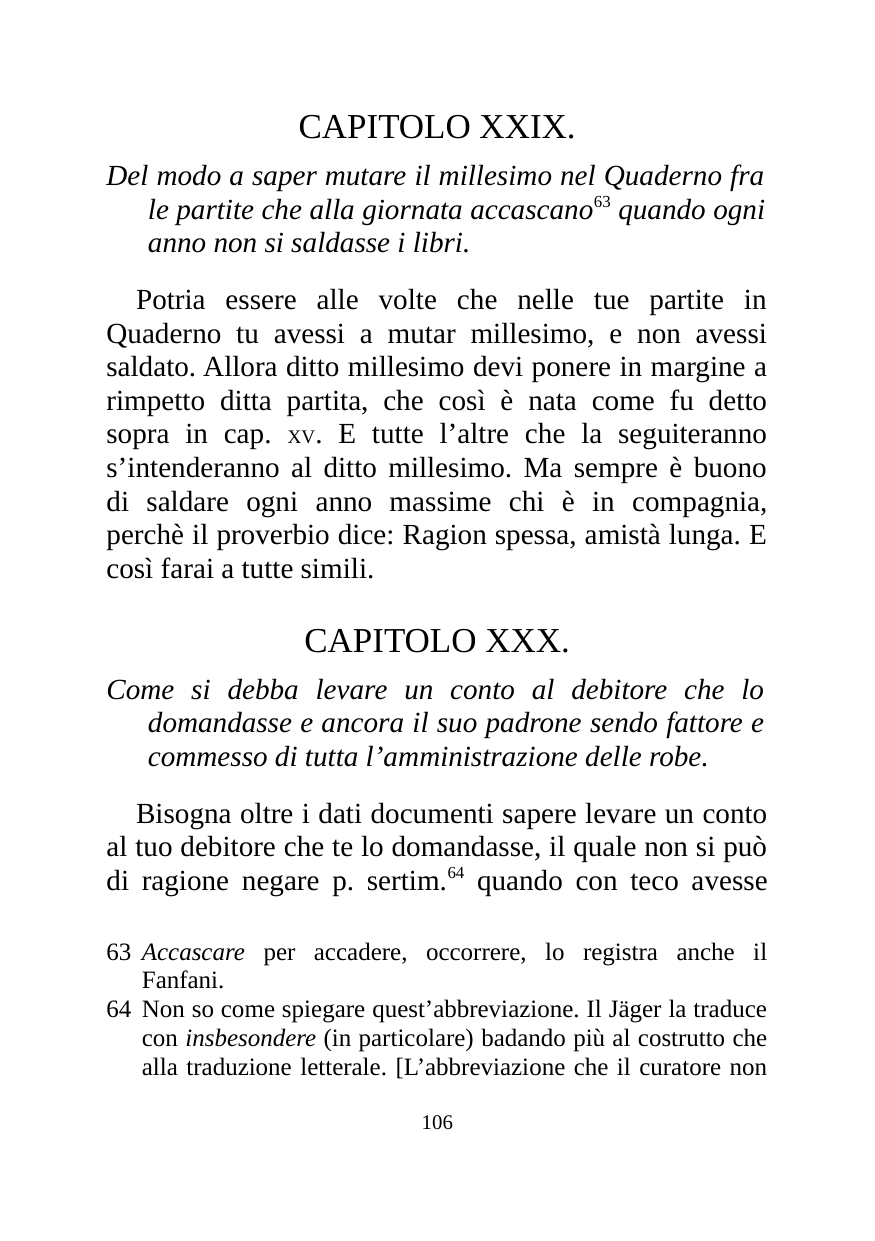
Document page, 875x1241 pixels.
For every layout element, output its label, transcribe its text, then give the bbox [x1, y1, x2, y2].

text Non so come spiegare quest’abbreviazione. Il Jäger la traduce con insbesondere (in particolare) badando più al costrutto che alla traduzione letterale. [L’abbreviazione che il curatore non [106, 994, 768, 1080]
text Del modo a saper mutare il millesimo nel Quaderno fra le partite che alla giornata accascano quando ogni anno non si saldasse i libri. [106, 158, 768, 259]
text Accascare per accadere, occorrere, lo registra anche il Fanfani. [106, 937, 768, 994]
text Bisogna oltre i dati documenti sapere levare un conto al tuo debitore che te lo domandasse, il quale non si può di ragione negare p. sertim. quando con teco avesse [106, 796, 768, 897]
text Come si debba levare un conto al debitore che lo domandasse e ancora il suo padrone sendo fattore e commesso di tutta l’amministrazione delle robe. [106, 672, 768, 772]
text Potria essere alle volte che nelle tue partite in Quaderno tu avessi a mutar millesimo, e non avessi saldato. Allora ditto millesimo devi ponere in margine a rimpetto ditta partita, che così è nata come fu detto sopra in cap. xv. E tutte l’altre che la seguiteranno s’intenderanno al ditto millesimo. Ma sempre è buono di saldare ogni anno massime chi è in compagnia, perchè il proverbio dice: Ragion spessa, amistà lunga. E così farai a tutte simili. [106, 282, 768, 584]
subtitle CAPITOLO XXX. [106, 620, 768, 660]
subtitle CAPITOLO XXIX. [106, 106, 768, 146]
